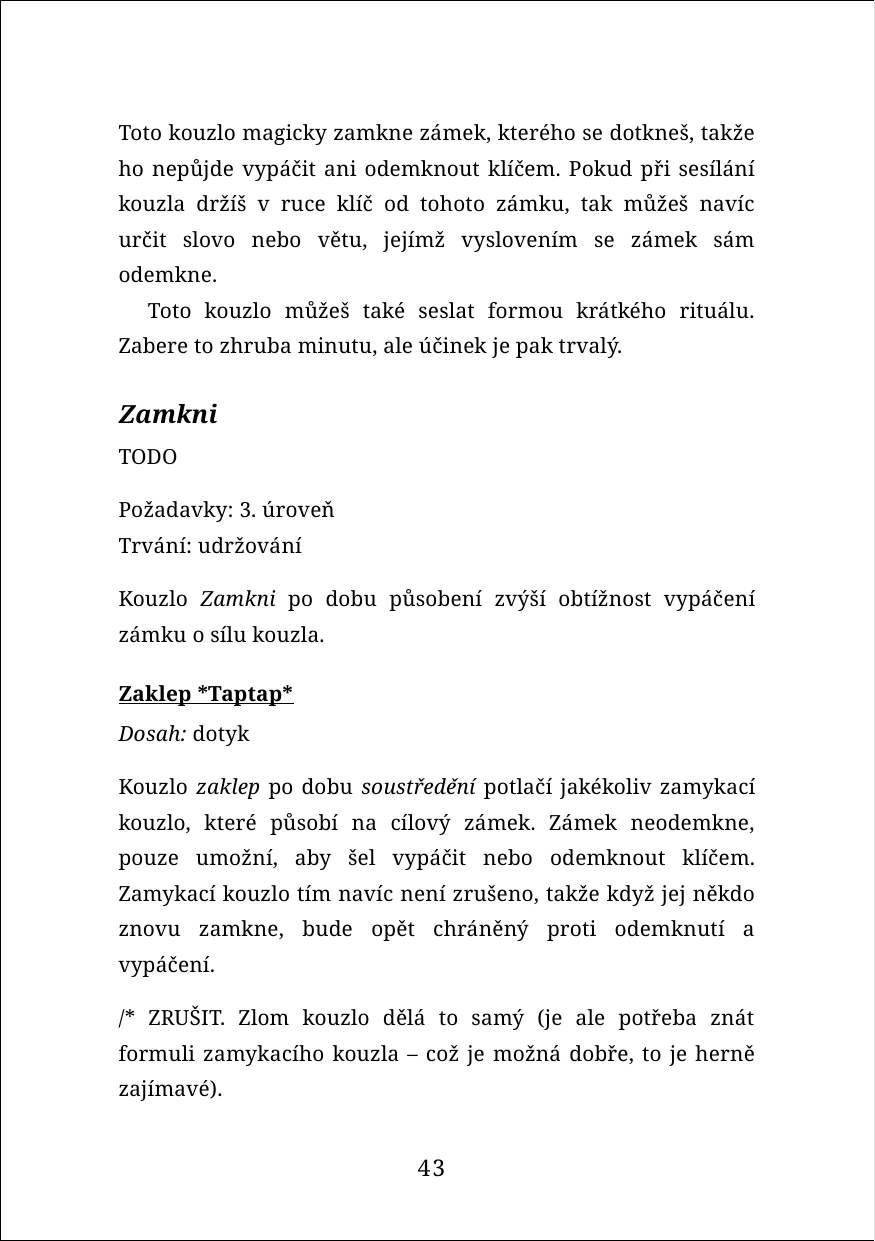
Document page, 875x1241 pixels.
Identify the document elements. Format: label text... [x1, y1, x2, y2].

text Dosah: dotyk [118, 719, 756, 747]
text Toto kouzlo magicky zamkne zámek, kterého se dotkneš, takže ho nepůjde vypáčit ani odemknout klíčem. Pokud při sesílání kouzla držíš v ruce klíč od tohoto zámku, tak můžeš navíc určit slovo nebo větu, jejímž vyslovením se zámek sám odemkne. Toto kouzlo můžeš také seslat formou krátkého rituálu. Zabere to zhruba minutu, ale účinek je pak trvalý. [118, 118, 756, 360]
text Požadavky: 3. úroveň Trvání: udržování [118, 495, 756, 559]
subtitle Zamkni [118, 396, 756, 430]
text Kouzlo zaklep po dobu soustředění potlačí jakékoliv zamykací kouzlo, které působí na cílový zámek. Zámek neodemkne, pouze umožní, aby šel vypáčit nebo odemknout klíčem. Zamykací kouzlo tím navíc není zrušeno, takže když jej někdo znovu zamkne, bude opět chráněný proti odemknutí a vypáčení. [118, 772, 756, 978]
text Kouzlo Zamkni po dobu působení zvýší obtížnost vypáčení zámku o sílu kouzla. [118, 584, 756, 648]
text TODO [118, 442, 756, 471]
subtitle Zaklep *Taptap* [118, 679, 756, 707]
text /* ZRUŠIT. Zlom kouzlo dělá to samý (je ale potřeba znát formuli zamykacího kouzla – což je možná dobře, to je herně zajímavé). [118, 1003, 756, 1103]
